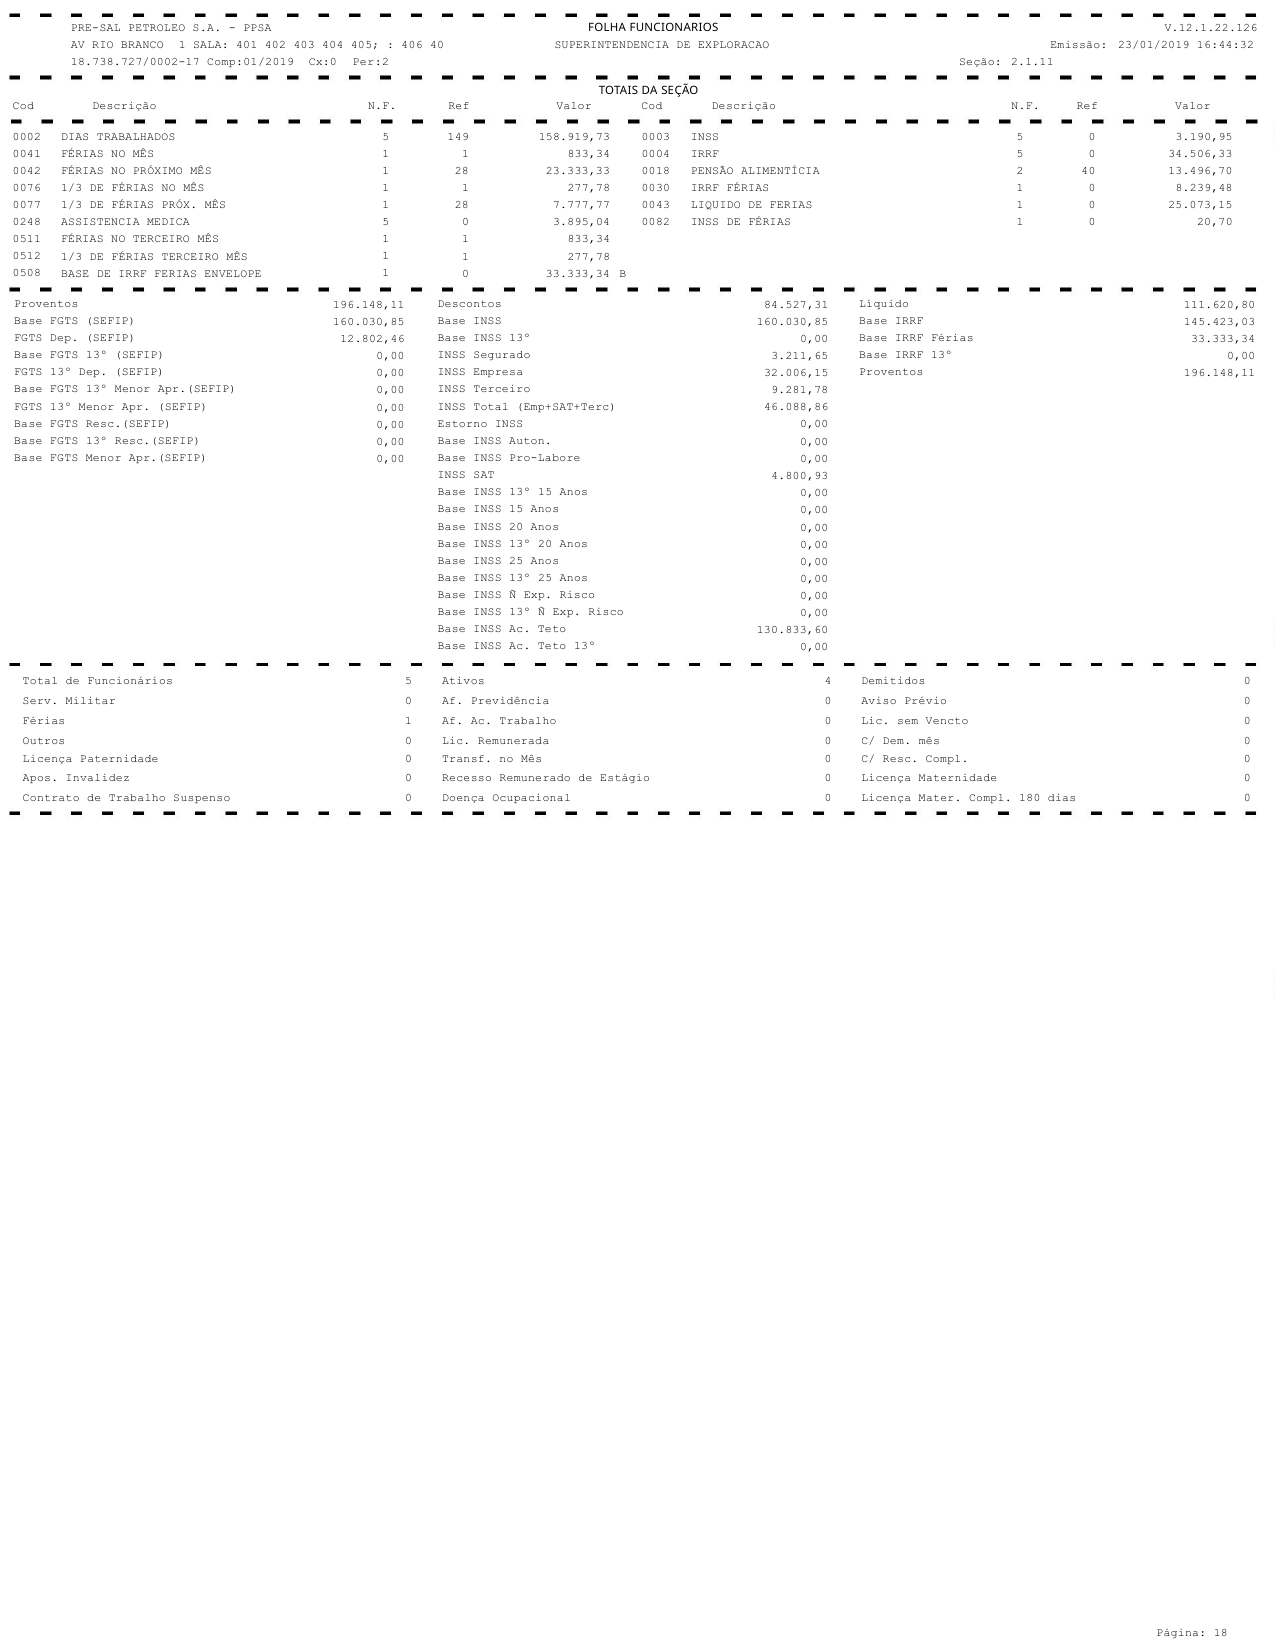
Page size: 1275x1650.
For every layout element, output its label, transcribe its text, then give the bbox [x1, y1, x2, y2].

text 0004 [641, 146, 687, 160]
text 0,00 [800, 554, 846, 568]
text INSS Total (Emp+SAT+Terc) [437, 399, 642, 413]
text Ref [448, 98, 487, 112]
text 196.148,11 [333, 297, 422, 311]
text 8.239,48 [1175, 181, 1250, 194]
text LIQUIDO DE FERIAS [691, 198, 831, 211]
text Doença Ocupacional [442, 790, 675, 804]
text 3.211,65 [771, 349, 846, 362]
text Outros [22, 733, 83, 747]
text FGTS Dep. (SEFIP) [14, 331, 154, 344]
text Descrição [711, 98, 793, 112]
text 5 [1016, 129, 1041, 143]
text 1 [1016, 181, 1041, 194]
text Base INSS 13º Ñ Exp. Risco [437, 605, 649, 618]
text Base INSS 13º [437, 331, 548, 344]
text 041 [19, 146, 58, 160]
text Página: 18 [1156, 1626, 1244, 1639]
text 5 [382, 129, 406, 143]
text 8.738.727/0002-17 Comp:01/2019 Cx:0 Per:2 [78, 54, 414, 68]
text Lic. Remunerada [442, 733, 574, 747]
text 0,00 [800, 332, 846, 345]
text 0 [12, 232, 19, 245]
text FOLHA FUNCIONARIOS [588, 20, 737, 34]
text FÉRIAS NO PRÓXIMO MÊS [61, 163, 251, 177]
text Base FGTS Resc.(SEFIP) [14, 416, 262, 430]
text DIAS TRABALHADOS [61, 129, 193, 143]
text V.12.1.22.126 [1164, 20, 1275, 34]
text 1 [1016, 198, 1041, 211]
text SUPERINTENDENCIA DE EXPLORACAO [554, 37, 795, 51]
text IRRF [691, 146, 736, 160]
text 1 [462, 249, 486, 263]
text 0 [1244, 733, 1268, 747]
text 130.833,60 [757, 623, 846, 636]
text FGTS 13º Dep. (SEFIP) [14, 365, 262, 378]
text 0 [1244, 790, 1268, 804]
text INSS DE FÉRIAS [691, 215, 831, 228]
text Seção: 2.1.11 [959, 54, 1130, 68]
text 1 [462, 146, 486, 160]
text 0 [1244, 694, 1268, 707]
text 0 [12, 249, 19, 262]
text 0 [1244, 770, 1268, 784]
text Base INSS 15 Anos [437, 502, 611, 516]
text 20,70 [1197, 215, 1250, 228]
text 25.073,15 [1168, 198, 1250, 211]
text Base FGTS Menor Apr.(SEFIP) [14, 450, 262, 464]
text 512 [19, 249, 58, 262]
text IRRF FÉRIAS [691, 181, 839, 194]
text INSS Segurado [437, 348, 548, 361]
text FÉRIAS NO TERCEIRO MÊS [61, 232, 287, 246]
text 0,00 [376, 452, 422, 465]
text 0,00 [800, 417, 846, 431]
text 1 [382, 181, 406, 194]
text 0,00 [800, 537, 846, 551]
text 1 [382, 146, 406, 160]
text 0 [824, 714, 849, 727]
text 0 [1244, 674, 1268, 687]
text Licença Maternidade [861, 771, 1018, 784]
text 0018 [641, 163, 687, 177]
text Proventos [859, 365, 991, 378]
text Af. Previdência [442, 694, 574, 707]
text 0,00 [376, 417, 422, 431]
text Licença Mater. Compl. 180 dias [861, 791, 1102, 804]
text 160.030,85 [333, 314, 422, 328]
text 1 [382, 163, 406, 177]
text 0,00 [800, 588, 846, 602]
text INSS SAT [437, 468, 603, 481]
text AV RIO BRANCO 1 SALA: 401 402 403 404 405; : 406 40 [71, 37, 469, 51]
text 0 [1088, 181, 1113, 194]
text 511 [19, 232, 58, 245]
text 1 [462, 232, 486, 246]
text Af. Ac. Trabalho [442, 714, 574, 727]
text 3.190,95 [1175, 129, 1250, 143]
text 4.800,93 [771, 469, 846, 482]
text 0 [1088, 129, 1113, 143]
text 0 [12, 215, 19, 228]
text Ativos [442, 674, 502, 687]
text Lic. sem Vencto [861, 714, 986, 727]
text Base INSS Ac. Teto 13º [437, 639, 649, 652]
text INSS [691, 129, 736, 143]
text 196.148,11 [1184, 366, 1273, 379]
text Base INSS 13º 20 Anos [437, 536, 611, 550]
text 111.620,80 [1184, 297, 1273, 311]
text 833,34 [567, 146, 627, 160]
text 28 [454, 163, 486, 177]
text Base FGTS 13º (SEFIP) [14, 348, 262, 361]
text 145.423,03 [1184, 314, 1273, 328]
text Líquido [859, 297, 926, 310]
text 0 [405, 733, 429, 747]
text Licença Paternidade [22, 752, 256, 766]
text 1 [1016, 215, 1041, 228]
text 40 [1081, 163, 1113, 177]
text 0,00 [376, 383, 422, 397]
picture [0, 0, 1275, 1650]
text 32.006,15 [764, 366, 846, 379]
text N.F. [1011, 98, 1057, 112]
text 2 [1016, 163, 1041, 177]
text 1 [382, 266, 406, 279]
text BASE DE IRRF FERIAS ENVELOPE [61, 266, 287, 280]
text Base INSS 20 Anos [437, 519, 578, 533]
text 0 [824, 790, 849, 804]
text Valor [1175, 98, 1228, 112]
text 0 [824, 770, 849, 784]
text 002 [19, 129, 58, 143]
text Base INSS Auton. [437, 433, 569, 447]
text 0,00 [800, 520, 846, 534]
text INSS Empresa [437, 365, 548, 378]
text FGTS 13º Menor Apr. (SEFIP) [14, 399, 262, 413]
text C/ Dem. mês [861, 733, 986, 747]
text 7.777,77 [553, 198, 627, 211]
text 0,00 [800, 503, 846, 516]
text 0,00 [376, 400, 422, 414]
text Descrição [92, 98, 174, 112]
text 0 [462, 266, 486, 280]
text 1 [382, 249, 406, 262]
text PRE-SAL PETROLEO S.A. - PPSA [71, 20, 297, 34]
text Férias [22, 714, 83, 727]
text 158.919,73 [538, 129, 627, 143]
text PENSÃO ALIMENTÍCIA [691, 163, 839, 177]
text Base IRRF Férias [859, 331, 991, 344]
text 149 [447, 129, 486, 143]
text 0 [462, 215, 486, 228]
text Transf. no Mês [442, 752, 574, 765]
text Base FGTS 13º Menor Apr.(SEFIP) [14, 382, 262, 396]
text 0 [405, 790, 429, 804]
text 13.496,70 [1168, 163, 1250, 177]
text 0 [405, 694, 429, 707]
text Apos. Invalidez [22, 771, 256, 784]
text 0 [12, 266, 19, 279]
text 042 [19, 163, 58, 177]
text 0,00 [800, 606, 846, 619]
text Base IRRF [859, 314, 941, 327]
text 0,00 [800, 434, 846, 448]
text 0 [1244, 752, 1268, 765]
text Base INSS Ñ Exp. Risco [437, 588, 649, 601]
text 0 [1088, 215, 1113, 228]
text 0 [405, 770, 429, 784]
text 84.527,31 [764, 297, 846, 311]
text Emissão: [1050, 37, 1118, 51]
text 0,00 [800, 640, 846, 653]
text 0,00 [376, 434, 422, 448]
text Base IRRF 13º [859, 348, 991, 361]
text Base FGTS 13º Resc.(SEFIP) [14, 433, 262, 447]
text 0,00 [376, 366, 422, 379]
text 5 [382, 215, 406, 228]
text 5 [1016, 146, 1041, 160]
text 0 [824, 733, 849, 747]
text 0,00 [800, 571, 846, 585]
text 0 [1088, 198, 1113, 211]
text 0 [12, 146, 19, 160]
text 1 [405, 714, 429, 727]
text Base INSS Pro-Labore [437, 451, 603, 464]
text 0 [1088, 146, 1113, 160]
text 46.088,86 [764, 400, 846, 413]
text 1 [71, 54, 78, 68]
text 3.895,04 [553, 215, 627, 228]
text Cod [641, 98, 680, 112]
text 1/3 DE FÉRIAS TERCEIRO MÊS [61, 249, 287, 263]
text 0 [12, 181, 19, 194]
text 1 [462, 181, 486, 194]
text INSS Terceiro [437, 382, 548, 396]
text Base FGTS (SEFIP) [14, 314, 154, 327]
text 1/3 DE FÉRIAS NO MÊS [61, 181, 251, 194]
text Descontos [437, 297, 519, 310]
text 1/3 DE FÉRIAS PRÓX. MÊS [61, 198, 251, 211]
text 076 [19, 181, 58, 194]
text 833,34 [567, 232, 627, 246]
text Base INSS [437, 314, 519, 327]
text 23/01/2019 16:44:32 [1118, 37, 1275, 51]
text 0 [824, 694, 849, 707]
text 9.281,78 [771, 383, 846, 396]
text N.F. [368, 98, 414, 112]
text Demitidos [861, 674, 943, 687]
text 0 [824, 752, 849, 765]
text Ref [1076, 98, 1115, 112]
text 0,00 [376, 349, 422, 362]
text 508 [19, 266, 58, 279]
text TOTAIS DA SEÇÃO [598, 84, 723, 97]
text 0 [12, 198, 19, 211]
text Proventos [14, 297, 96, 310]
text 160.030,85 [757, 314, 846, 328]
text 23.333,33 [546, 163, 627, 177]
text 0,00 [1227, 349, 1273, 362]
text 33.333,34 [1191, 332, 1273, 345]
text 5 [405, 674, 429, 687]
text 277,78 [567, 249, 627, 263]
text 33.333,34 B [546, 266, 643, 280]
text 0,00 [800, 452, 846, 465]
text 0003 [641, 129, 687, 143]
text ASSISTENCIA MEDICA [61, 215, 251, 228]
text 1 [382, 198, 406, 211]
text 0030 [641, 181, 687, 194]
text Recesso Remunerado de Estágio [442, 771, 675, 784]
text 0082 [641, 215, 687, 228]
text Aviso Prévio [861, 694, 964, 707]
text 0,00 [800, 486, 846, 499]
text Cod [12, 98, 51, 112]
text 0 [12, 163, 19, 177]
text 28 [454, 198, 486, 211]
text 34.506,33 [1168, 146, 1250, 160]
text 0043 [641, 198, 687, 211]
text Serv. Militar [22, 694, 196, 707]
text 277,78 [567, 181, 627, 194]
text Base INSS 13º 25 Anos [437, 571, 649, 584]
text Base INSS Ac. Teto [437, 622, 649, 635]
text Estorno INSS [437, 416, 642, 430]
text 077 [19, 198, 58, 211]
text Valor [556, 98, 609, 112]
text 248 [19, 215, 58, 228]
text 4 [824, 674, 849, 687]
text 0 [1244, 714, 1268, 727]
text C/ Resc. Compl. [861, 752, 1018, 766]
text Base INSS 13º 15 Anos [437, 485, 611, 498]
text Contrato de Trabalho Suspenso [22, 790, 256, 804]
text FÉRIAS NO MÊS [61, 146, 171, 160]
text 1 [382, 232, 406, 245]
text 12.802,46 [340, 332, 422, 345]
text Base INSS 25 Anos [437, 553, 611, 567]
text 0 [405, 752, 429, 765]
text 0 [12, 129, 19, 143]
text Total de Funcionários [22, 674, 196, 687]
